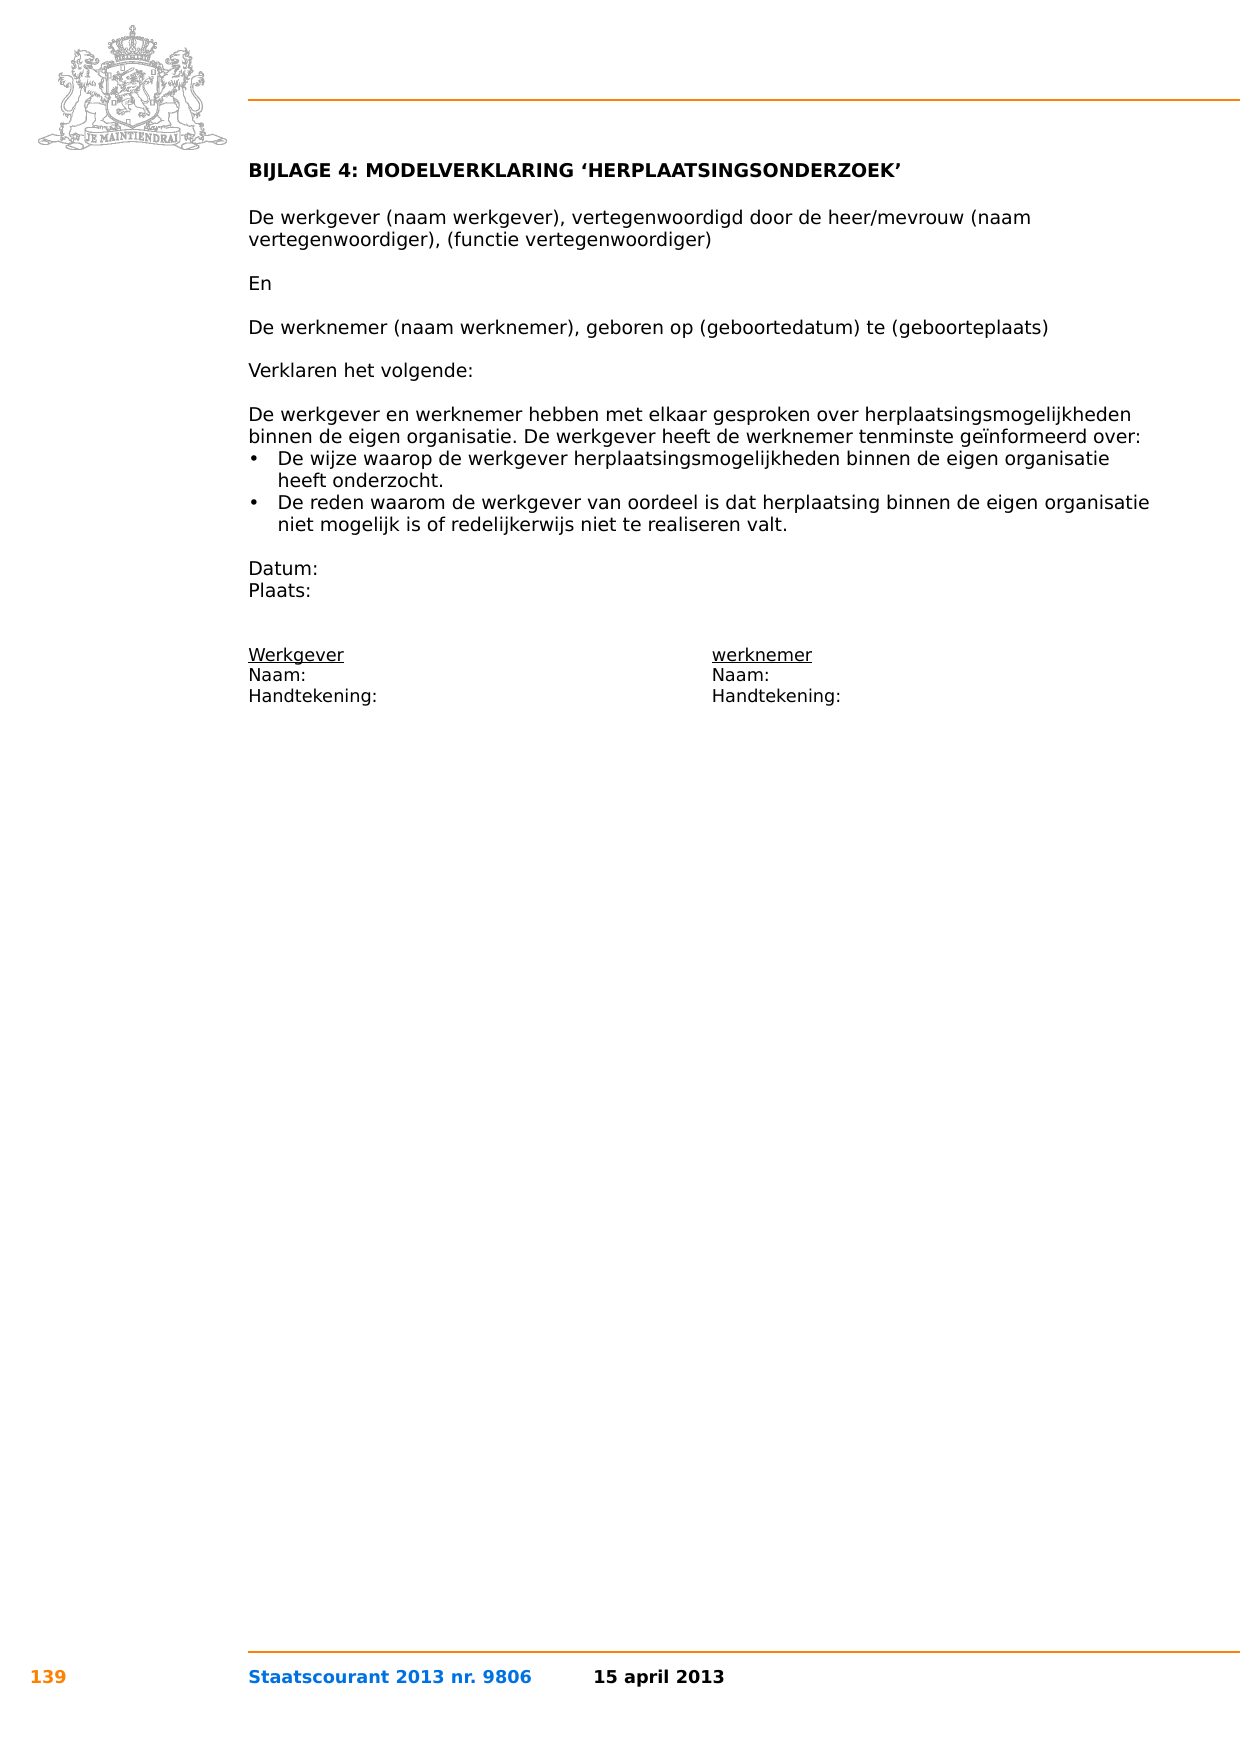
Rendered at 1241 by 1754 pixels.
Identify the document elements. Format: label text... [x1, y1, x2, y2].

table_header [248, 624, 706, 644]
table_header [706, 624, 1163, 644]
table_cell Naam: [706, 665, 1163, 686]
text De werkgever (naam werkgever), vertegenwoordigd door de heer/mevrouw (naam vertegenwoordiger), (functie vertegenwoordiger) [248, 207, 1163, 251]
text • De reden waarom de werkgever van oordeel is dat herplaatsing binnen de eigen organisatie niet mogelijk is of redelijkerwijs niet te realiseren valt. [248, 492, 1163, 536]
text De werkgever en werknemer hebben met elkaar gesproken over herplaatsingsmogelijkheden binnen de eigen organisatie. De werkgever heeft de werknemer tenminste geïnformeerd over: [248, 404, 1163, 448]
table_cell werknemer [706, 645, 1163, 665]
subtitle BIJLAGE 4: MODELVERKLARING ‘HERPLAATSINGSONDERZOEK’ [248, 160, 1163, 182]
picture [38, 25, 227, 150]
text Verklaren het volgende: [248, 360, 1163, 382]
text Plaats: [248, 580, 1163, 602]
text • De wijze waarop de werkgever herplaatsingsmogelijkheden binnen de eigen organisatie heeft onderzocht. [248, 448, 1163, 492]
text En [248, 273, 1163, 295]
table_cell Werkgever [248, 645, 706, 665]
text De werknemer (naam werknemer), geboren op (geboortedatum) te (geboorteplaats) [248, 317, 1163, 338]
table_cell Handtekening: [706, 686, 1163, 706]
table_cell Naam: [248, 665, 706, 686]
text Datum: [248, 558, 1163, 580]
table_cell Handtekening: [248, 686, 706, 706]
